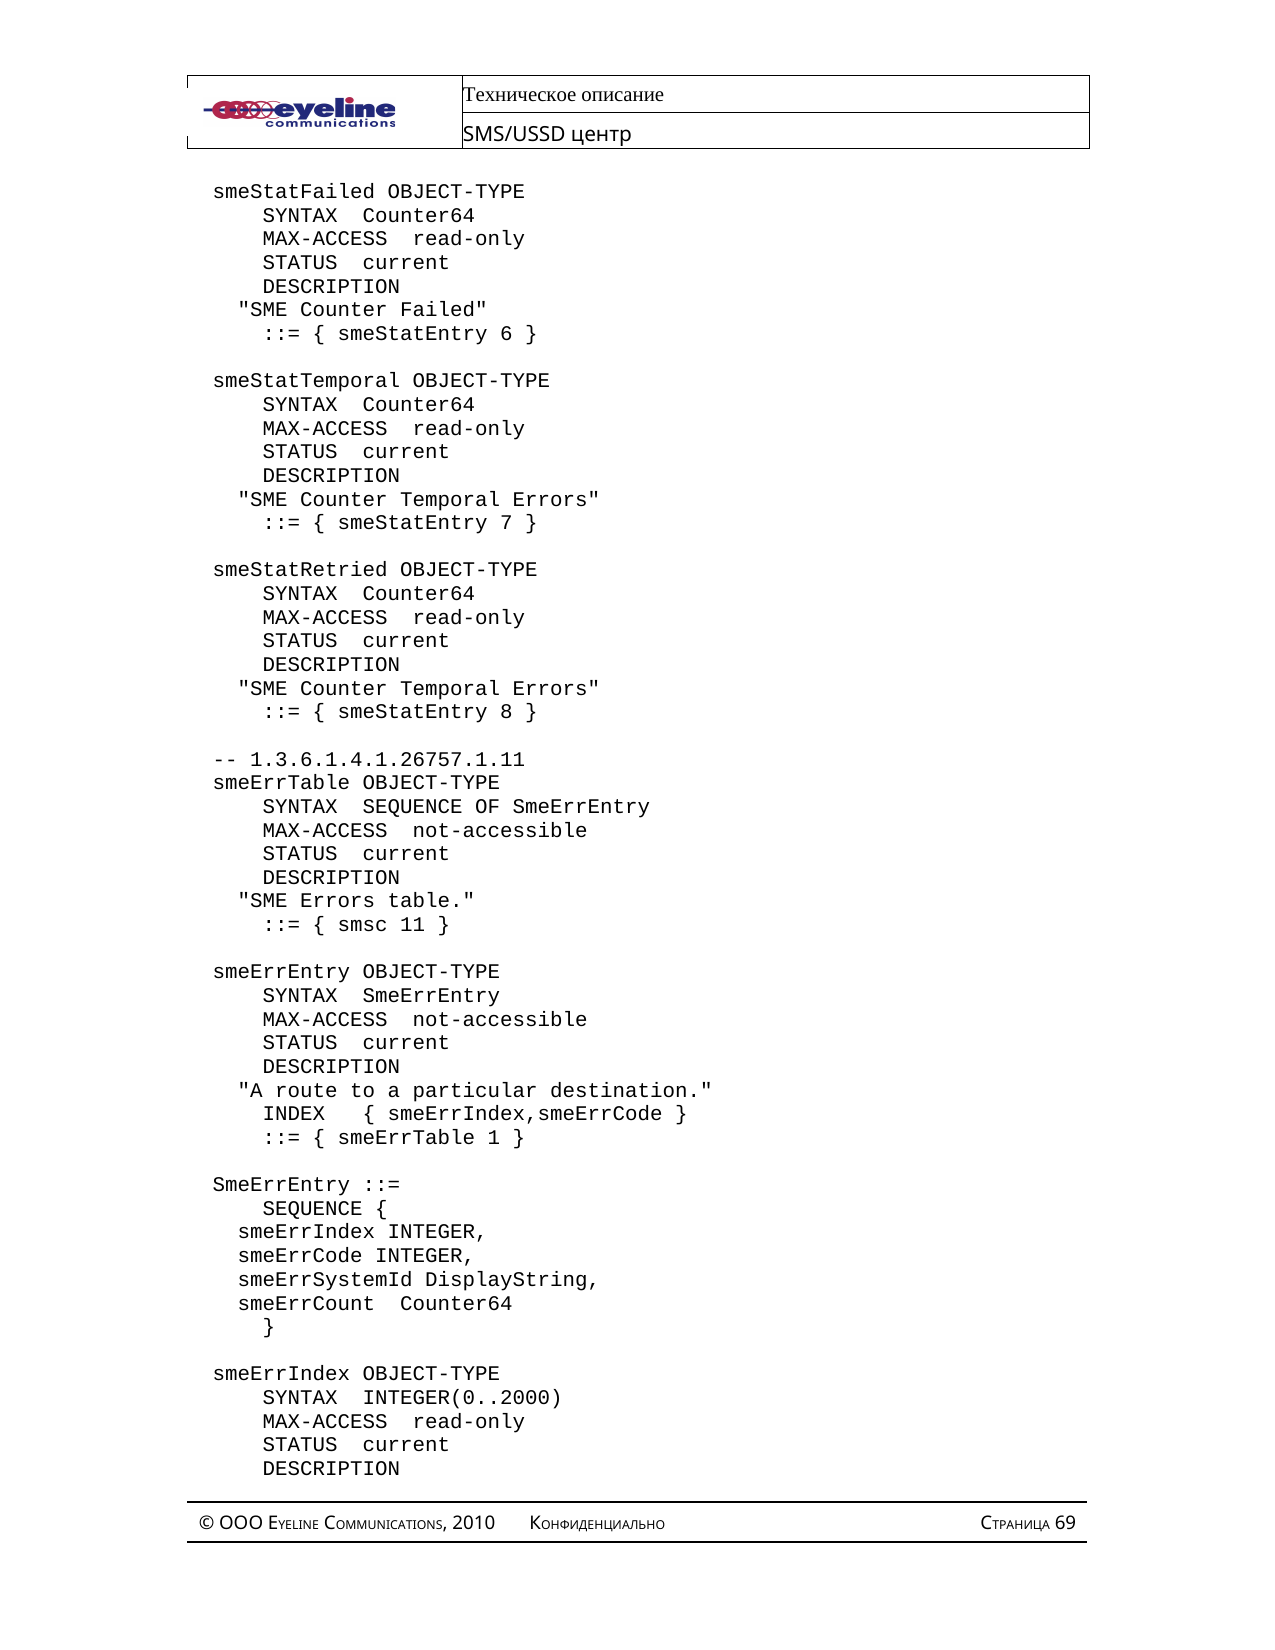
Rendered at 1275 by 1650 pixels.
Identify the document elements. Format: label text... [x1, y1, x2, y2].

text MAX-ACCESS read-only [187, 1411, 1088, 1434]
text smeErrSystemId DisplayString, [187, 1269, 1088, 1292]
text DESCRIPTION [187, 654, 1088, 678]
text DESCRIPTION [187, 1458, 1088, 1482]
text smeErrIndex OBJECT-TYPE [187, 1363, 1088, 1387]
text "SME Counter Temporal Errors" [187, 488, 1088, 512]
text SYNTAX Counter64 [187, 205, 1088, 228]
text smeStatFailed OBJECT-TYPE [187, 181, 1088, 205]
text DESCRIPTION [187, 465, 1088, 488]
text ::= { smeErrTable 1 } [187, 1127, 1088, 1151]
text DESCRIPTION [187, 276, 1088, 299]
text ::= { smsc 11 } [187, 914, 1088, 938]
text MAX-ACCESS not-accessible [187, 1009, 1088, 1032]
text ::= { smeStatEntry 7 } [187, 512, 1088, 536]
text STATUS current [187, 843, 1088, 867]
text smeErrIndex INTEGER, [187, 1222, 1088, 1245]
text "A route to a particular destination." [187, 1080, 1088, 1103]
text "SME Counter Failed" [187, 299, 1088, 323]
text INDEX { smeErrIndex,smeErrCode } [187, 1103, 1088, 1127]
text "SME Errors table." [187, 891, 1088, 914]
text DESCRIPTION [187, 1056, 1088, 1080]
text smeErrEntry OBJECT-TYPE [187, 961, 1088, 985]
text ::= { smeStatEntry 8 } [187, 701, 1088, 725]
text MAX-ACCESS not-accessible [187, 819, 1088, 843]
text smeErrCode INTEGER, [187, 1245, 1088, 1269]
text smeStatRetried OBJECT-TYPE [187, 559, 1088, 583]
text -- 1.3.6.1.4.1.26757.1.11 [187, 749, 1088, 772]
text STATUS current [187, 441, 1088, 465]
text SYNTAX SmeErrEntry [187, 985, 1088, 1009]
text smeStatTemporal OBJECT-TYPE [187, 370, 1088, 394]
text MAX-ACCESS read-only [187, 607, 1088, 630]
picture [203, 97, 396, 127]
text STATUS current [187, 630, 1088, 654]
text "SME Counter Temporal Errors" [187, 678, 1088, 701]
text STATUS current [187, 252, 1088, 276]
text SYNTAX Counter64 [187, 394, 1088, 418]
text smeErrCount Counter64 [187, 1292, 1088, 1316]
text SYNTAX SEQUENCE OF SmeErrEntry [187, 796, 1088, 819]
text ::= { smeStatEntry 6 } [187, 323, 1088, 347]
text SmeErrEntry ::= [187, 1174, 1088, 1198]
text DESCRIPTION [187, 867, 1088, 891]
text } [187, 1316, 1088, 1340]
text SEQUENCE { [187, 1198, 1088, 1222]
text MAX-ACCESS read-only [187, 418, 1088, 441]
text STATUS current [187, 1032, 1088, 1056]
text smeErrTable OBJECT-TYPE [187, 772, 1088, 796]
text MAX-ACCESS read-only [187, 228, 1088, 252]
text SYNTAX INTEGER(0..2000) [187, 1387, 1088, 1411]
text SYNTAX Counter64 [187, 583, 1088, 607]
text STATUS current [187, 1434, 1088, 1458]
